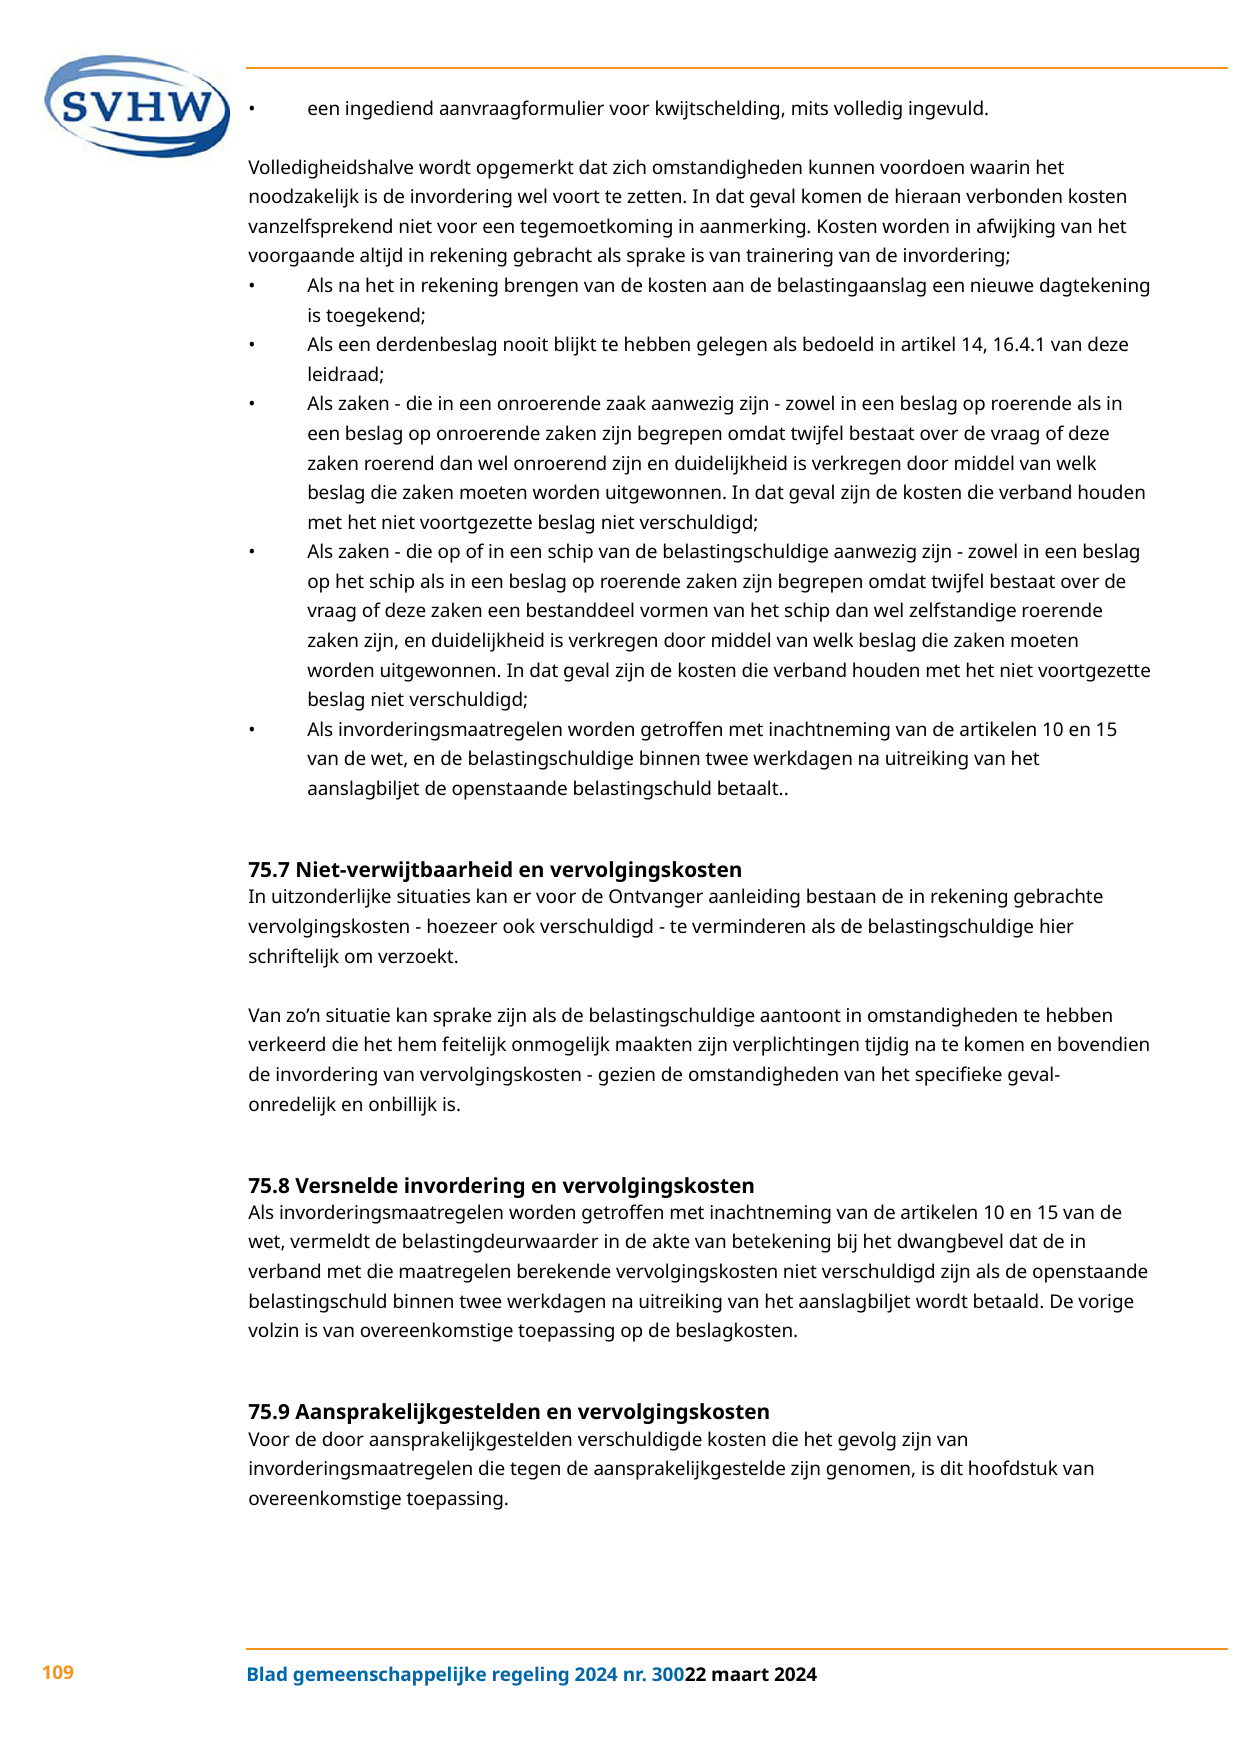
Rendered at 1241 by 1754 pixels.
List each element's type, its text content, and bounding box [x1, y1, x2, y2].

text In uitzonderlijke situaties kan er voor de Ontvanger aanleiding bestaan de in rekening gebrachte vervolgingskosten - hoezeer ook verschuldigd - te verminderen als de belastingschuldige hier schriftelijk om verzoekt. [248, 884, 1152, 968]
list Als invorderingsmaatregelen worden getroffen met inachtneming van de artikelen 10 en 15 van de wet, en de belastingschuldige binnen twee werkdagen na uitreiking van het aanslagbiljet de openstaande belastingschuld betaalt.. [248, 716, 1152, 801]
text 75.8 Versnelde invordering en vervolgingskosten [248, 1171, 1152, 1199]
picture [41, 47, 231, 172]
list Als een derdenbeslag nooit blijkt te hebben gelegen als bedoeld in artikel 14, 16.4.1 van deze leidraad; [248, 331, 1152, 387]
text Als invorderingsmaatregelen worden getroffen met inachtneming van de artikelen 10 en 15 van de wet, vermeldt de belastingdeurwaarder in de akte van betekening bij het dwangbevel dat de in verband met die maatregelen berekende vervolgingskosten niet verschuldigd zijn als de openstaande belastingschuld binnen twee werkdagen na uitreiking van het aanslagbiljet wordt betaald. De vorige volzin is van overeenkomstige toepassing op de beslagkosten. [248, 1199, 1152, 1343]
list Als zaken - die in een onroerende zaak aanwezig zijn - zowel in een beslag op roerende als in een beslag op onroerende zaken zijn begrepen omdat twijfel bestaat over de vraag of deze zaken roerend dan wel onroerend zijn en duidelijkheid is verkregen door middel van welk beslag die zaken moeten worden uitgewonnen. In dat geval zijn de kosten die verband houden met het niet voortgezette beslag niet verschuldigd; [248, 391, 1152, 535]
text Volledigheidshalve wordt opgemerkt dat zich omstandigheden kunnen voordoen waarin het noodzakelijk is de invordering wel voort te zetten. In dat geval komen de hieraan verbonden kosten vanzelfsprekend niet voor een tegemoetkoming in aanmerking. Kosten worden in afwijking van het voorgaande altijd in rekening gebracht als sprake is van trainering van de invordering; [248, 154, 1152, 268]
text 75.9 Aansprakelijkgestelden en vervolgingskosten [248, 1397, 1152, 1426]
list Als zaken - die op of in een schip van de belastingschuldige aanwezig zijn - zowel in een beslag op het schip als in een beslag op roerende zaken zijn begrepen omdat twijfel bestaat over de vraag of deze zaken een bestanddeel vormen van het schip dan wel zelfstandige roerende zaken zijn, en duidelijkheid is verkregen door middel van welk beslag die zaken moeten worden uitgewonnen. In dat geval zijn de kosten die verband houden met het niet voortgezette beslag niet verschuldigd; [248, 538, 1152, 712]
text Van zo’n situatie kan sprake zijn als de belastingschuldige aantoont in omstandigheden te hebben verkeerd die het hem feitelijk onmogelijk maakten zijn verplichtingen tijdig na te komen en bovendien de invordering van vervolgingskosten - gezien de omstandigheden van het specifieke geval- onredelijk en onbillijk is. [248, 1002, 1152, 1116]
list een ingediend aanvraagformulier voor kwijtschelding, mits volledig ingevuld. [248, 95, 1152, 121]
text 75.7 Niet-verwijtbaarheid en vervolgingskosten [248, 855, 1152, 884]
text Voor de door aansprakelijkgestelden verschuldigde kosten die het gevolg zijn van invorderingsmaatregelen die tegen de aansprakelijkgestelde zijn genomen, is dit hoofdstuk van overeenkomstige toepassing. [248, 1426, 1152, 1511]
list Als na het in rekening brengen van de kosten aan de belastingaanslag een nieuwe dagtekening is toegekend; [248, 272, 1152, 328]
